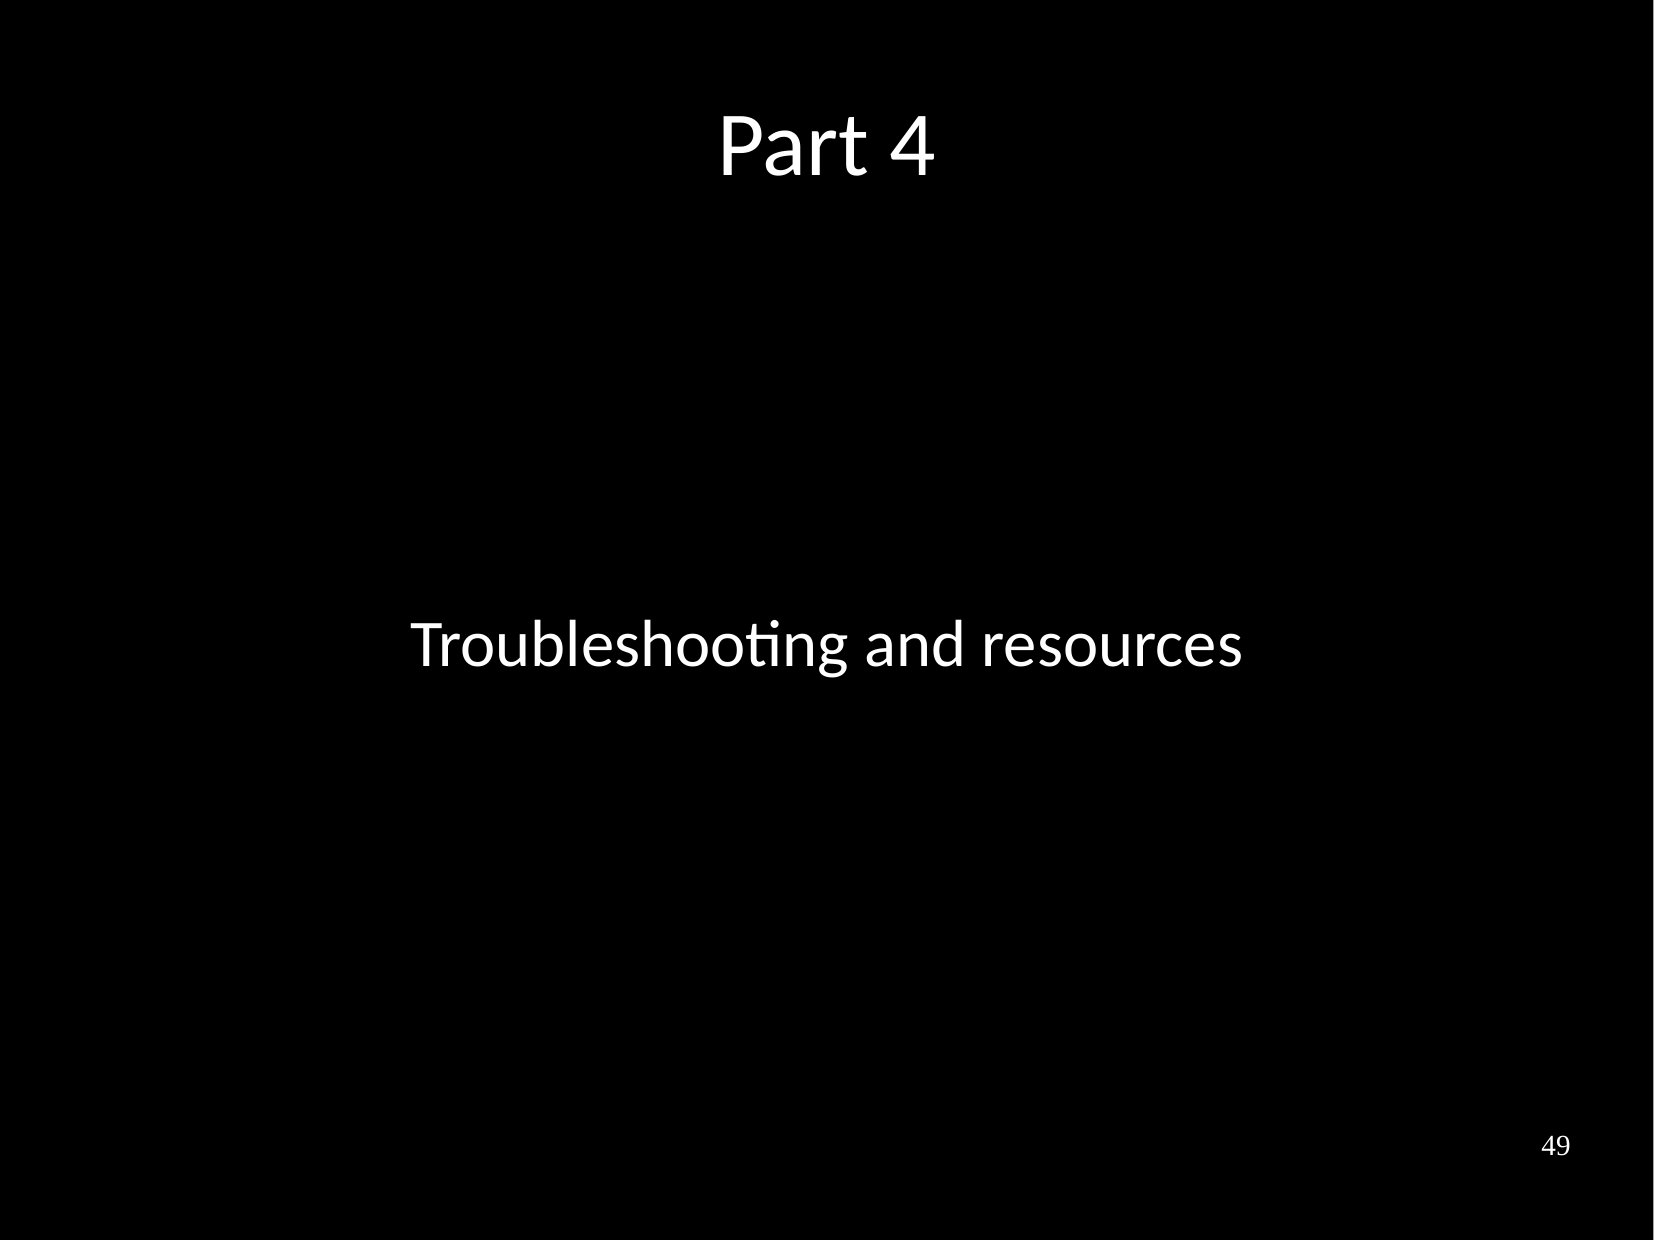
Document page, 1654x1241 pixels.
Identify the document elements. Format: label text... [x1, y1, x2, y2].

subtitle Troubleshooting and resources [82, 290, 1571, 1010]
title Part 4 [82, 49, 1571, 257]
